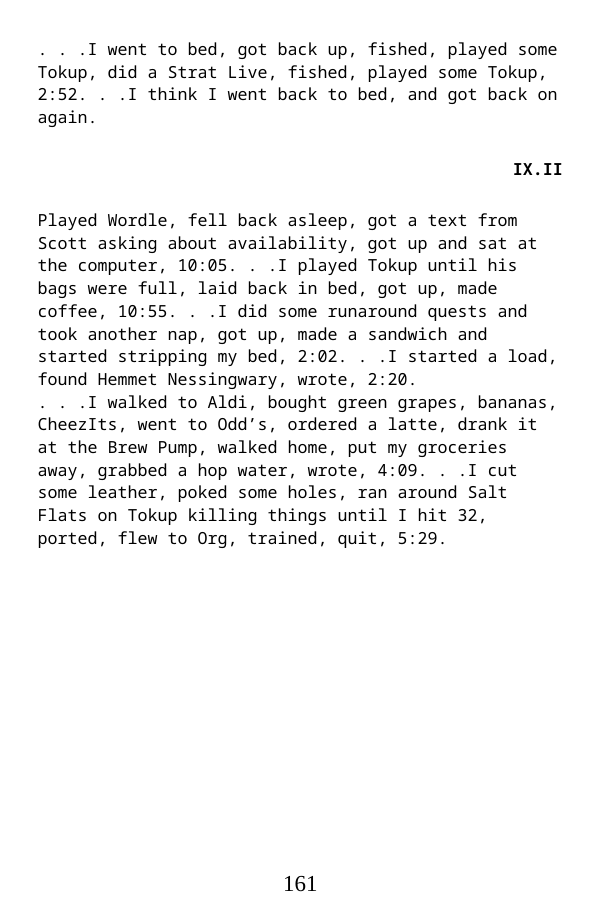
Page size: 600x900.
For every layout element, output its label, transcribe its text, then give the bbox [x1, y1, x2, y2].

text . . .I went to bed, got back up, fished, played some Tokup, did a Strat Live, fished, played some Tokup, 2:52. . .I think I went back to bed, and got back on again. [37, 37, 562, 128]
text IX.II [37, 157, 562, 180]
text Played Wordle, fell back asleep, got a text from Scott asking about availability, got up and sat at the computer, 10:05. . .I played Tokup until his bags were full, laid back in bed, got up, made coffee, 10:55. . .I did some runaround quests and took another nap, got up, made a sandwich and started stripping my bed, 2:02. . .I started a load, found Hemmet Nessingwary, wrote, 2:20. [37, 208, 562, 390]
text . . .I walked to Aldi, bought green grapes, bananas, CheezIts, went to Odd’s, ordered a latte, drank it at the Brew Pump, walked home, put my groceries away, grabbed a hop water, wrote, 4:09. . .I cut some leather, poked some holes, ran around Salt Flats on Tokup killing things until I hit 32, ported, flew to Org, trained, quit, 5:29. [37, 390, 562, 549]
